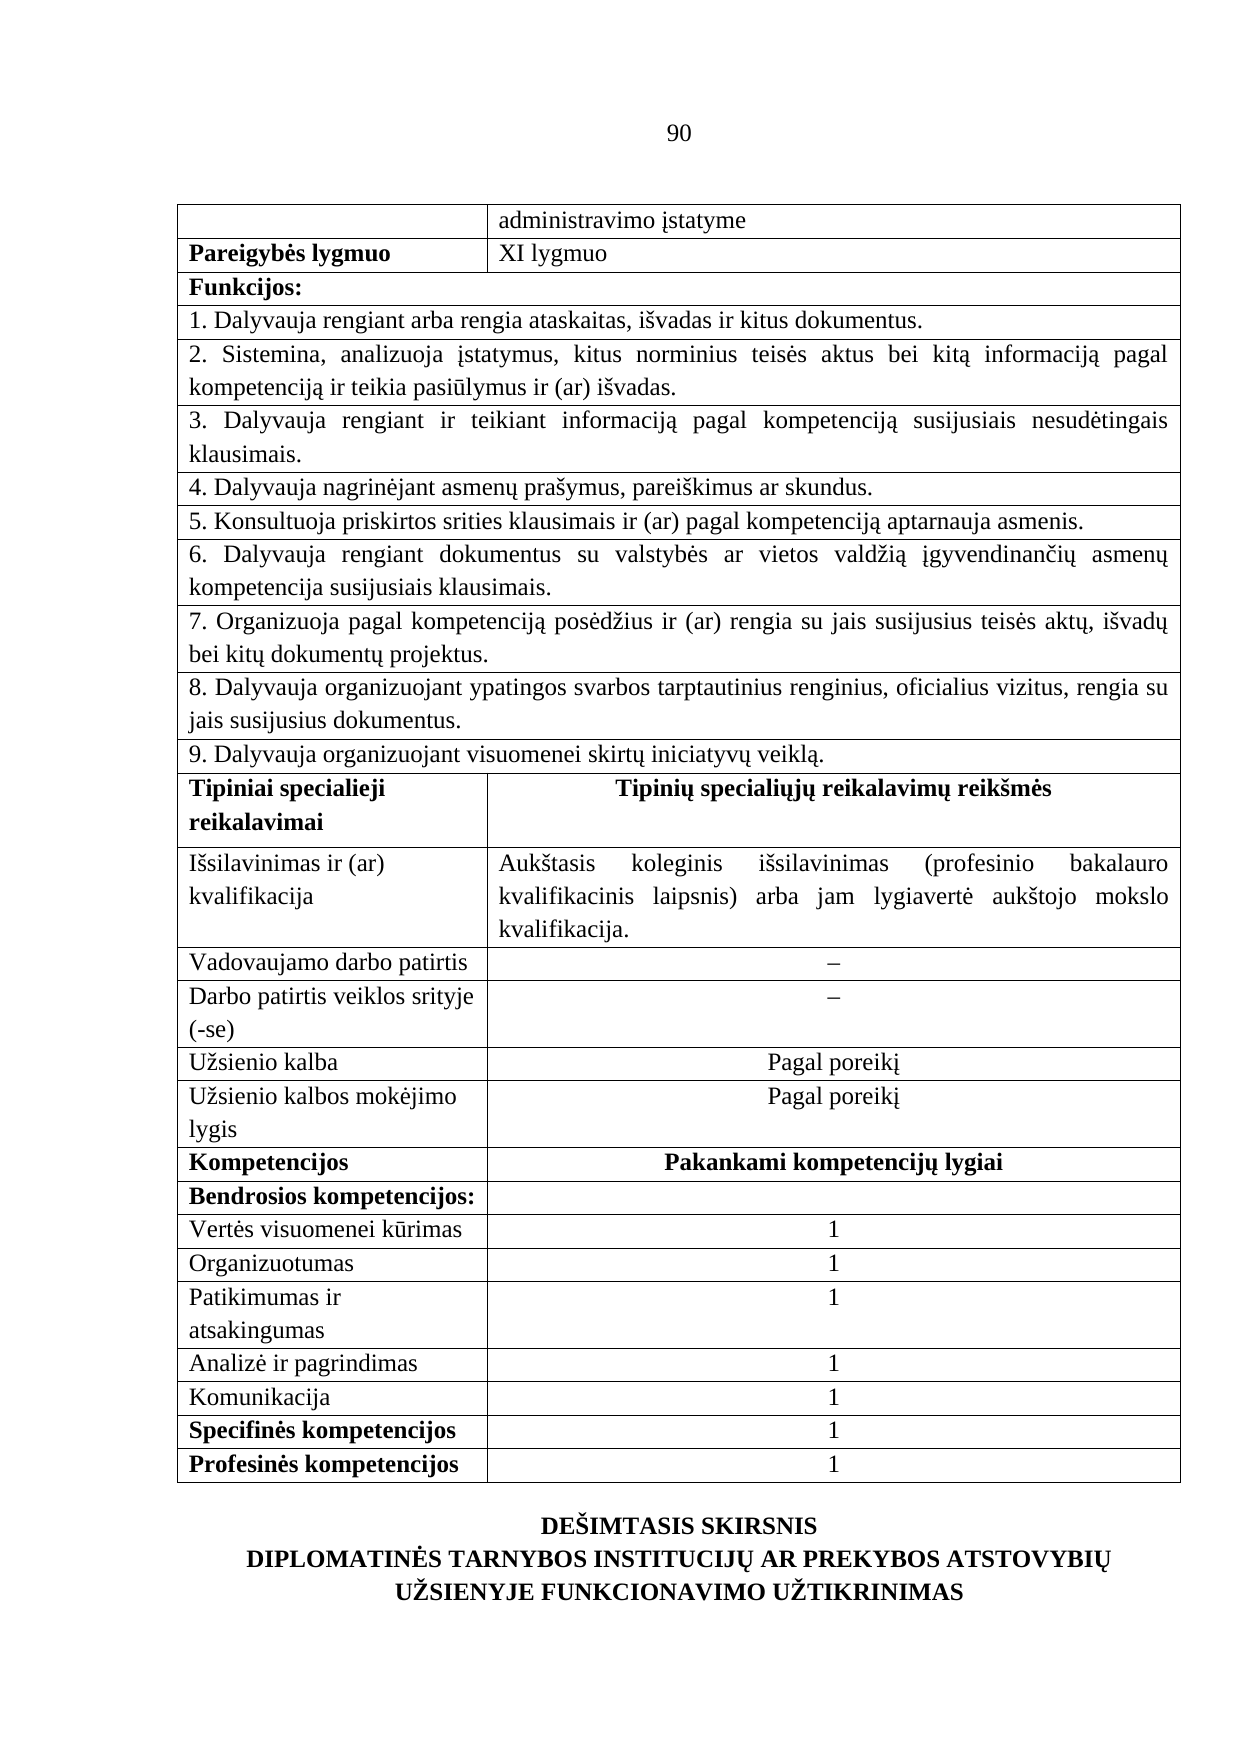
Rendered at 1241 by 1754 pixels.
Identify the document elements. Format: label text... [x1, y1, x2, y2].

table_cell Analizė ir pagrindimas [178, 1349, 487, 1381]
table_cell 1 [488, 1382, 1180, 1415]
table_cell Tipinių specialiųjų reikalavimų reikšmės [488, 774, 1180, 847]
table_cell Užsienio kalbos mokėjimo lygis [178, 1081, 487, 1147]
table_cell Profesinės kompetencijos [178, 1449, 487, 1482]
table_cell Vadovaujamo darbo patirtis [178, 948, 487, 980]
table_cell 9. Dalyvauja organizuojant visuomenei skirtų iniciatyvų veiklą. [178, 740, 1180, 772]
table_cell Pareigybės lygmuo [178, 239, 487, 271]
table_cell Kompetencijos [178, 1148, 487, 1181]
table_cell 2. Sistemina, analizuoja įstatymus, kitus norminius teisės aktus bei kitą informaciją pagal kompetenciją ir teikia pasiūlymus ir (ar) išvadas. [178, 340, 1180, 405]
table_cell Komunikacija [178, 1382, 487, 1415]
table_cell 1 [488, 1282, 1180, 1348]
table_cell Pagal poreikį [488, 1081, 1180, 1147]
table_cell 3. Dalyvauja rengiant ir teikiant informaciją pagal kompetenciją susijusiais nesudėtingais klausimais. [178, 406, 1180, 472]
table_cell – [488, 981, 1180, 1047]
table_cell 1 [488, 1249, 1180, 1281]
table_cell 4. Dalyvauja nagrinėjant asmenų prašymus, pareiškimus ar skundus. [178, 473, 1180, 505]
table_cell Aukštasis koleginis išsilavinimas (profesinio bakalauro kvalifikacinis laipsnis) arba jam lygiavertė aukštojo mokslo kvalifikacija. [488, 848, 1180, 947]
text DIPLOMATINĖS TARNYBOS INSTITUCIJŲ AR PREKYBOS ATSTOVYBIŲ UŽSIENYJE FUNKCIONAVIMO UŽTIKRINIMAS [177, 1544, 1181, 1606]
table_cell Užsienio kalba [178, 1048, 487, 1080]
table_cell Bendrosios kompetencijos: [178, 1182, 487, 1214]
table_cell 1. Dalyvauja rengiant arba rengia ataskaitas, išvadas ir kitus dokumentus. [178, 306, 1180, 338]
table_cell 1 [488, 1215, 1180, 1248]
table_cell 1 [488, 1416, 1180, 1448]
table_header administravimo įstatyme [488, 205, 1180, 238]
table_cell Išsilavinimas ir (ar) kvalifikacija [178, 848, 487, 947]
table_cell Tipiniai specialieji reikalavimai [178, 774, 487, 847]
table_cell Patikimumas ir atsakingumas [178, 1282, 487, 1348]
table_cell Organizuotumas [178, 1249, 487, 1281]
table_cell XI lygmuo [488, 239, 1180, 271]
table_cell [488, 1182, 1180, 1214]
table_cell 8. Dalyvauja organizuojant ypatingos svarbos tarptautinius renginius, oficialius vizitus, rengia su jais susijusius dokumentus. [178, 673, 1180, 738]
table_cell Funkcijos: [178, 273, 1180, 305]
table_cell 1 [488, 1449, 1180, 1482]
table_cell Pakankami kompetencijų lygiai [488, 1148, 1180, 1181]
table_cell – [488, 948, 1180, 980]
table_header [178, 205, 487, 238]
text DEŠIMTASIS SKIRSNIS [177, 1511, 1181, 1540]
table_cell Pagal poreikį [488, 1048, 1180, 1080]
table_cell Vertės visuomenei kūrimas [178, 1215, 487, 1248]
table_cell 7. Organizuoja pagal kompetenciją posėdžius ir (ar) rengia su jais susijusius teisės aktų, išvadų bei kitų dokumentų projektus. [178, 606, 1180, 672]
table_cell Darbo patirtis veiklos srityje (-se) [178, 981, 487, 1047]
table_cell 6. Dalyvauja rengiant dokumentus su valstybės ar vietos valdžią įgyvendinančių asmenų kompetencija susijusiais klausimais. [178, 540, 1180, 605]
table_cell 5. Konsultuoja priskirtos srities klausimais ir (ar) pagal kompetenciją aptarnauja asmenis. [178, 506, 1180, 539]
table_cell Specifinės kompetencijos [178, 1416, 487, 1448]
table_cell 1 [488, 1349, 1180, 1381]
